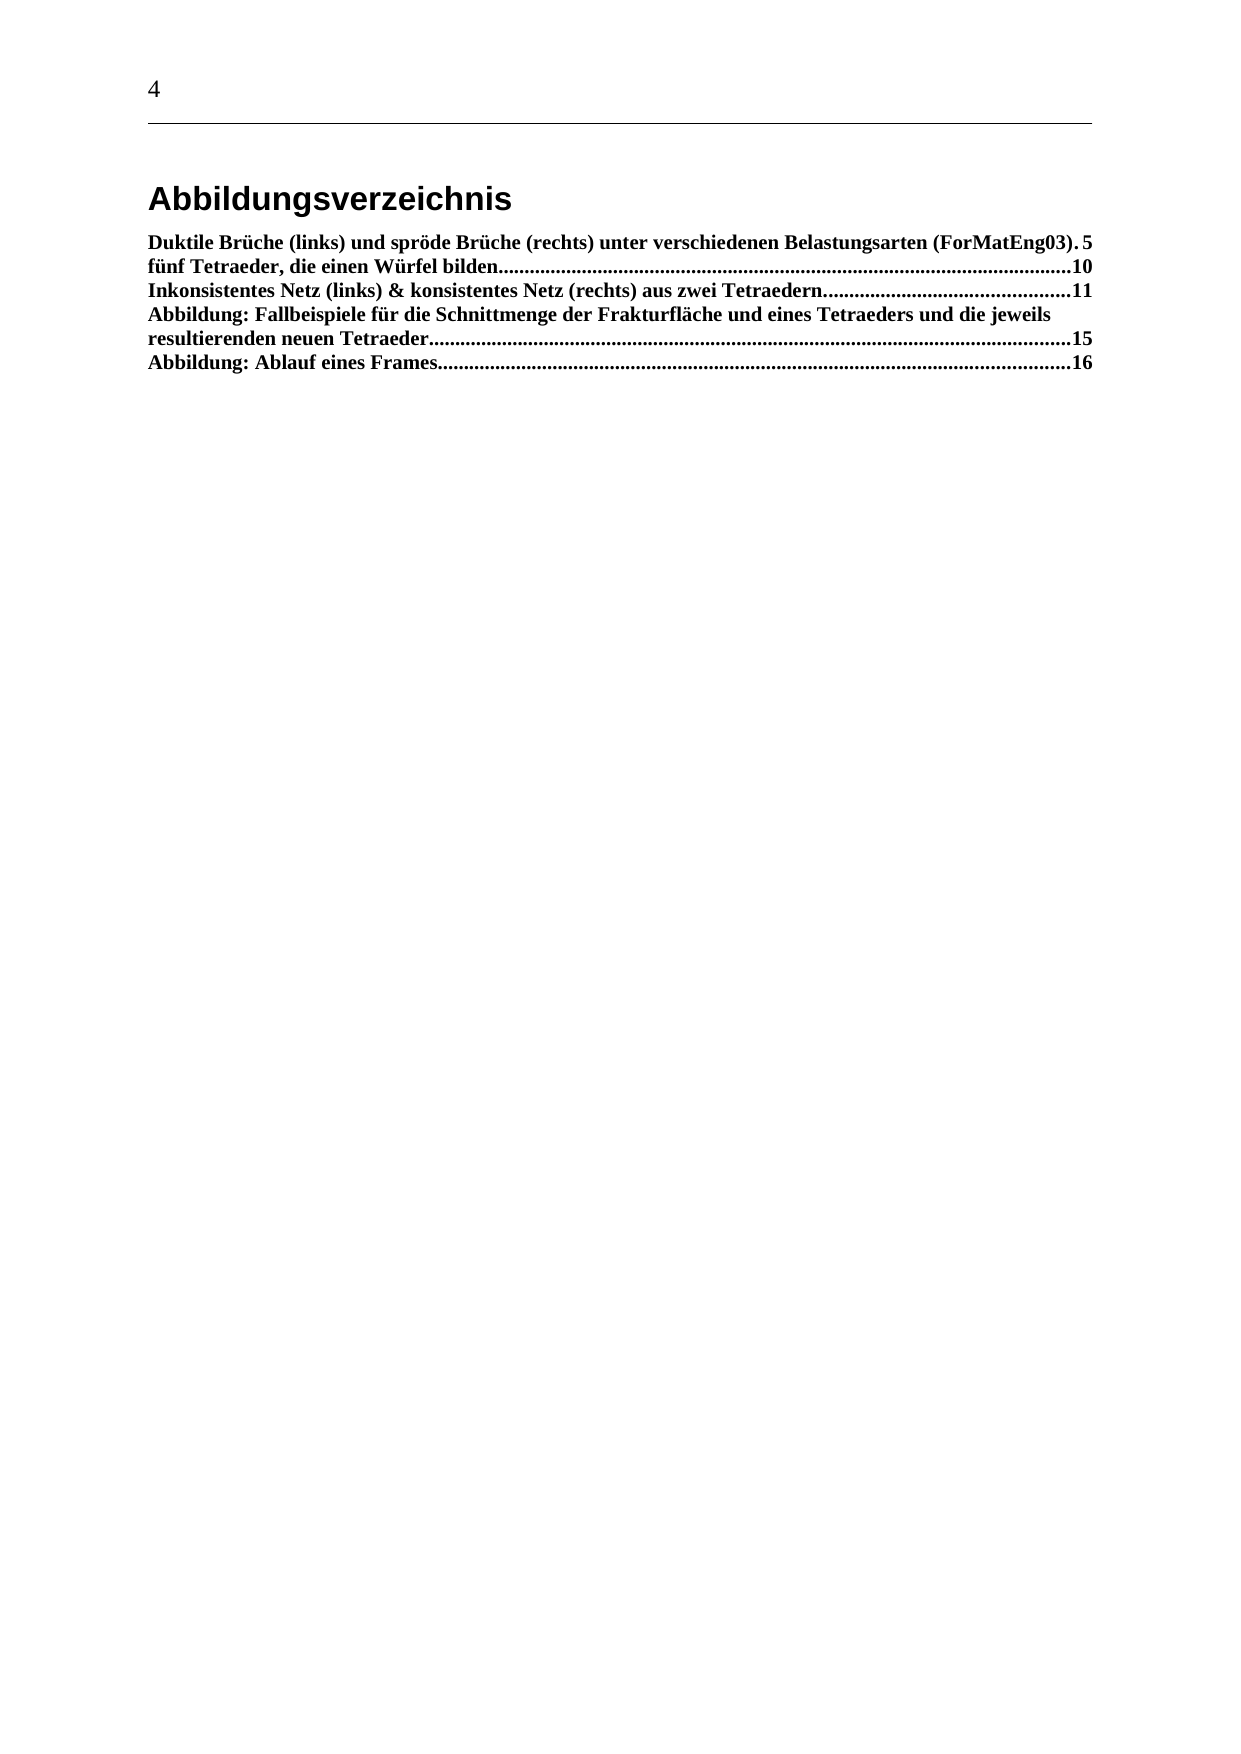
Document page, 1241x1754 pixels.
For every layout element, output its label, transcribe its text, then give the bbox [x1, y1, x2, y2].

subtitle Abbildungsverzeichnis [148, 179, 1092, 217]
text Abbildung: Ablauf eines Frames 16 [148, 350, 1092, 374]
text Abbildung: Fallbeispiele für die Schnittmenge der Frakturfläche und eines Tetraeders und die jeweils resultierenden neuen Tetraeder 15 [148, 302, 1092, 350]
text Inkonsistentes Netz (links) & konsistentes Netz (rechts) aus zwei Tetraedern. 11 [148, 278, 1092, 302]
text Duktile Brüche (links) und spröde Brüche (rechts) unter verschiedenen Belastungsarten (ForMatEng03) 5 [148, 230, 1092, 254]
text fünf Tetraeder, die einen Würfel bilden 10 [148, 254, 1092, 278]
